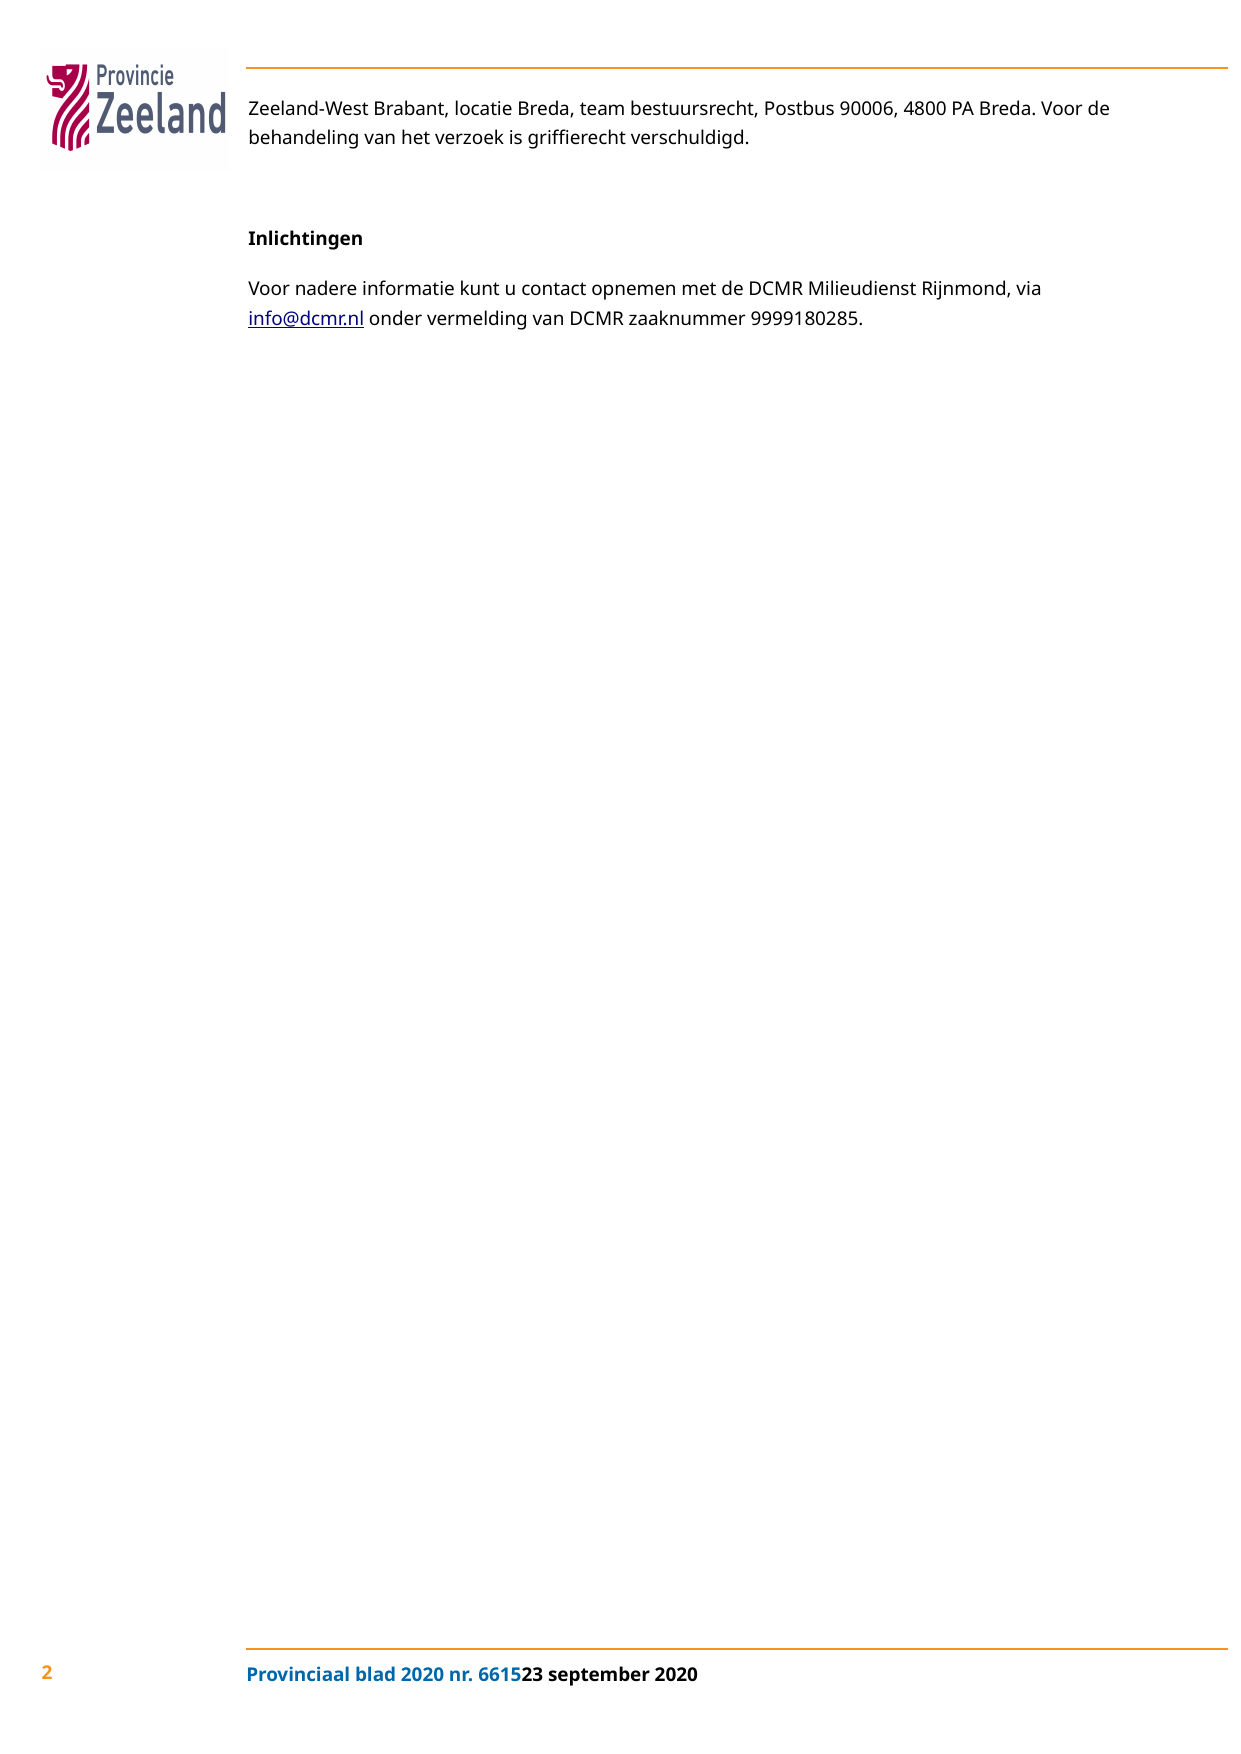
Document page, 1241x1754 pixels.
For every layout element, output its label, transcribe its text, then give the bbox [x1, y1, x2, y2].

text Voor nadere informatie kunt u contact opnemen met de DCMR Milieudienst Rijnmond, via info@dcmr.nl onder vermelding van DCMR zaaknummer 9999180285. [248, 276, 1152, 331]
picture [41, 47, 231, 172]
text Inlichtingen [248, 225, 1152, 251]
text Zeeland-West Brabant, locatie Breda, team bestuursrecht, Postbus 90006, 4800 PA Breda. Voor de behandeling van het verzoek is griffierecht verschuldigd. [248, 95, 1152, 150]
